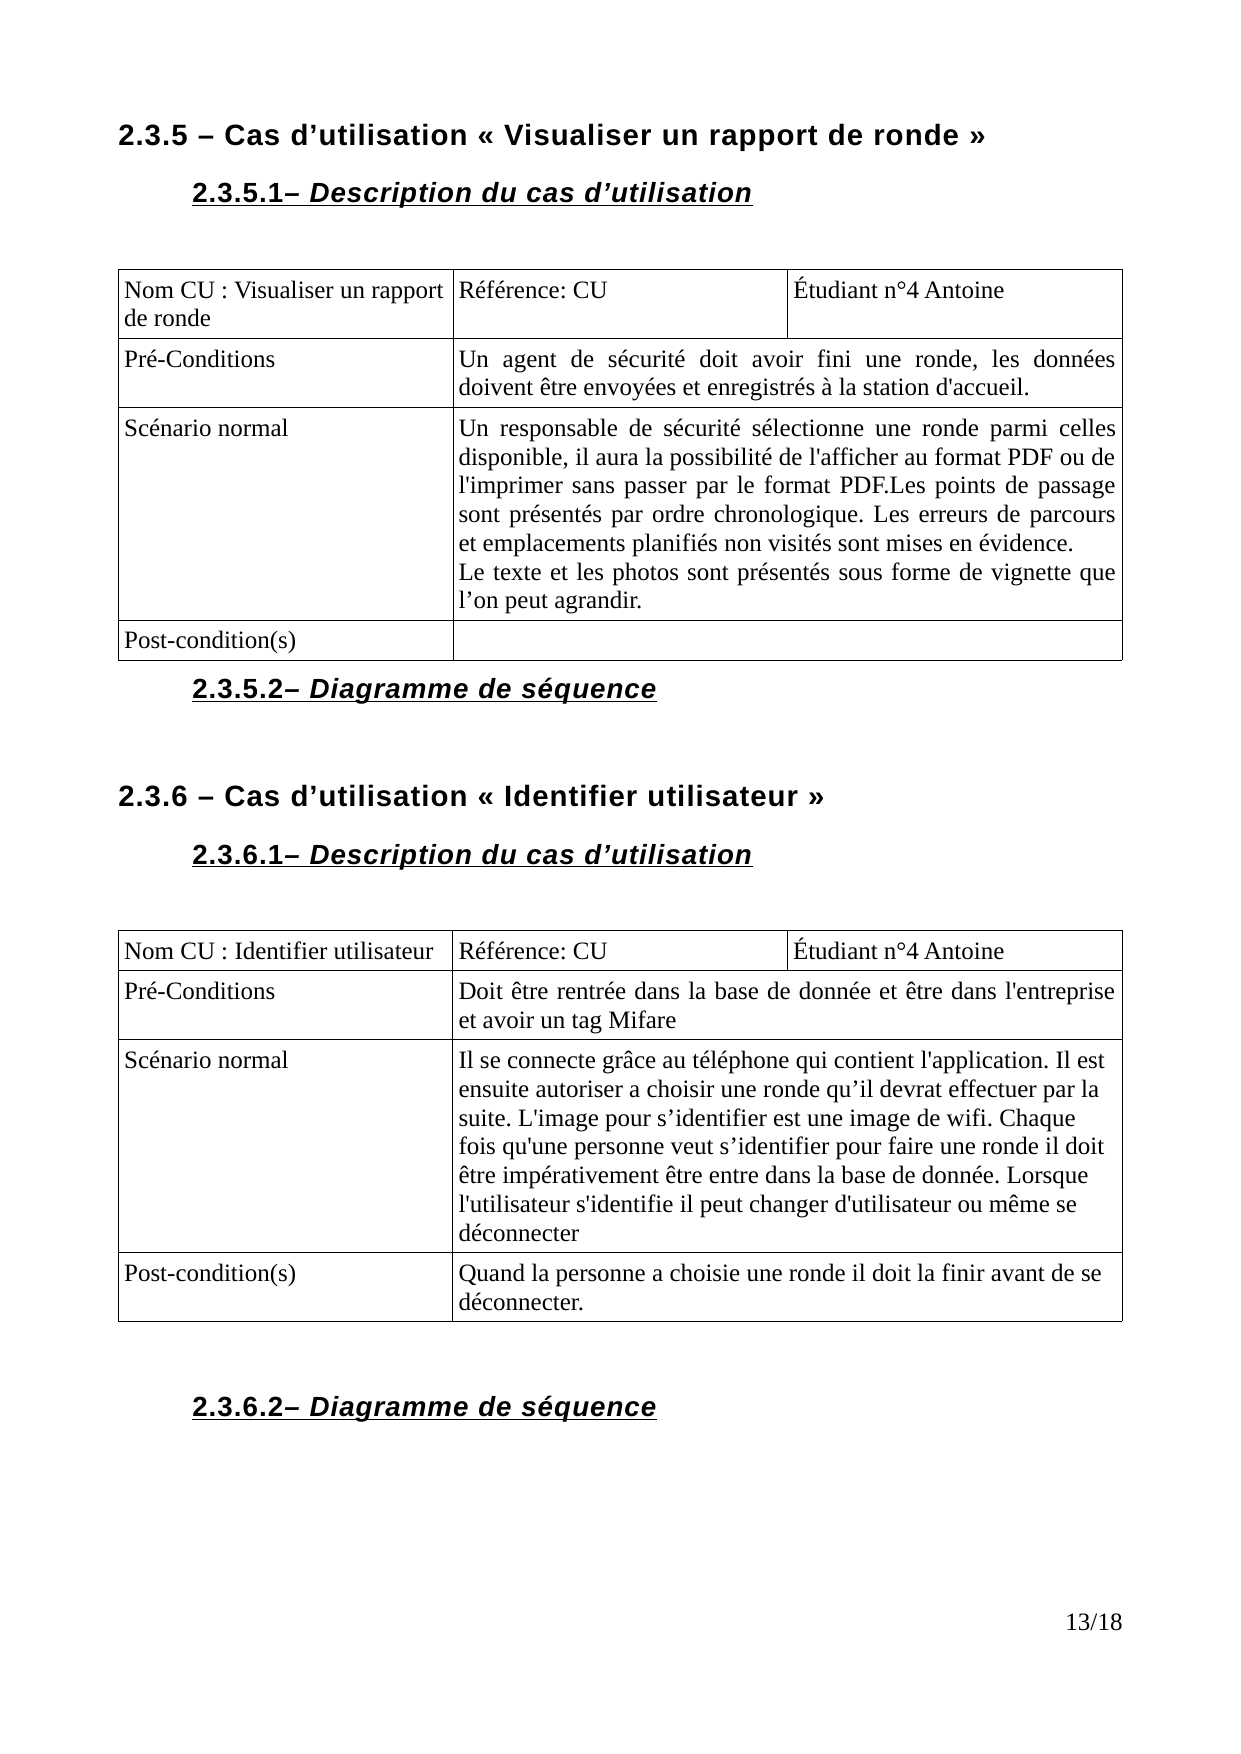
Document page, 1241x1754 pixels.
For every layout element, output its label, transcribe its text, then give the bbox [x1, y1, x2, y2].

table_cell Pré-Conditions [119, 971, 452, 1039]
table_cell Il se connecte grâce au téléphone qui contient l'application. Il est ensuite autoriser a choisir une ronde qu’il devrat effectuer par la suite. L'image pour s’identifier est une image de wifi. Chaque fois qu'une personne veut s’identifier pour faire une ronde il doit être impérativement être entre dans la base de donnée. Lorsque l'utilisateur s'identifie il peut changer d'utilisateur ou même se déconnecter [453, 1040, 1122, 1252]
table_cell Scénario normal [119, 1040, 452, 1252]
table_cell Post-condition(s) [119, 621, 453, 660]
table_cell Doit être rentrée dans la base de donnée et être dans l'entreprise et avoir un tag Mifare [453, 971, 1122, 1039]
table_cell Post-condition(s) [119, 1253, 452, 1321]
table_cell [454, 621, 1122, 660]
table_cell Quand la personne a choisie une ronde il doit la finir avant de se déconnecter. [453, 1253, 1122, 1321]
table_cell Un responsable de sécurité sélectionne une ronde parmi celles disponible, il aura la possibilité de l'afficher au format PDF ou de l'imprimer sans passer par le format PDF.Les points de passage sont présentés par ordre chronologique. Les erreurs de parcours et emplacements planifiés non visités sont mises en évidence. Le texte et les photos sont présentés sous forme de vignette que l’on peut agrandir. [454, 408, 1122, 620]
subtitle 2.3.5 – Cas d’utilisation « Visualiser un rapport de ronde » [118, 118, 1122, 152]
subtitle 2.3.6.1– Description du cas d’utilisation [118, 838, 1122, 870]
table_header Référence: CU [453, 931, 787, 970]
table_cell Un agent de sécurité doit avoir fini une ronde, les données doivent être envoyées et enregistrés à la station d'accueil. [454, 339, 1122, 407]
table_header Référence: CU [454, 270, 787, 338]
table_header Étudiant n°4 Antoine [788, 270, 1122, 338]
table_header Nom CU : Visualiser un rapport de ronde [119, 270, 453, 338]
table_header Étudiant n°4 Antoine [788, 931, 1122, 970]
subtitle 2.3.6.2– Diagramme de séquence [118, 1391, 1122, 1423]
table_header Nom CU : Identifier utilisateur [119, 931, 452, 970]
table_cell Scénario normal [119, 408, 453, 620]
subtitle 2.3.5.2– Diagramme de séquence [118, 673, 1122, 704]
subtitle 2.3.5.1– Description du cas d’utilisation [118, 177, 1122, 209]
table_cell Pré-Conditions [119, 339, 453, 407]
subtitle 2.3.6 – Cas d’utilisation « Identifier utilisateur » [118, 779, 1122, 813]
